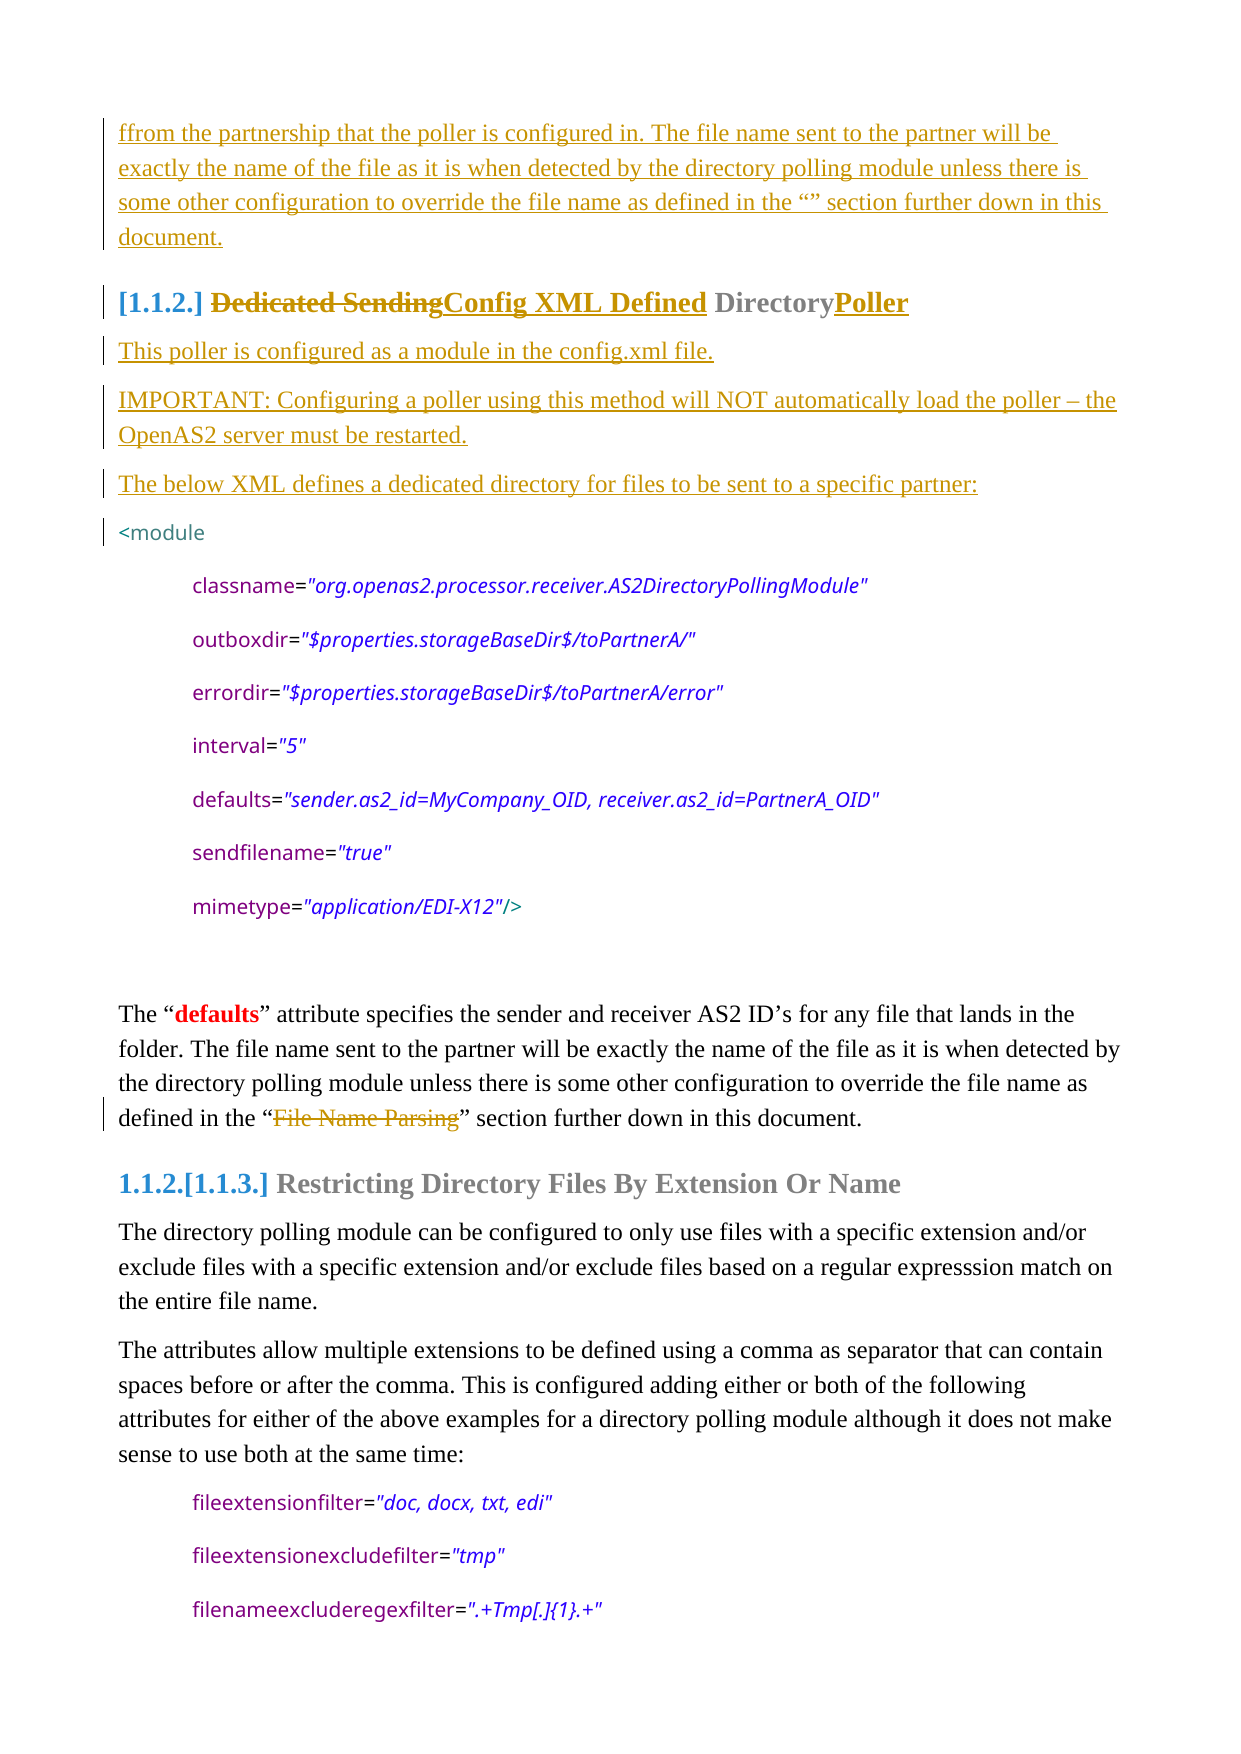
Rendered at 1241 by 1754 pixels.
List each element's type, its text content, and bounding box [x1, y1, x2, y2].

text errordir="$properties.storageBaseDir$/toPartnerA/error" [118, 678, 1122, 707]
text sendfilename="true" [118, 838, 1122, 867]
text The attributes allow multiple extensions to be defined using a comma as separator that can contain spaces before or after the comma. This is configured adding either or both of the following attributes for either of the above examples for a directory polling module although it does not make sense to use both at the same time: [118, 1335, 1122, 1468]
text The directory polling module can be configured to only use files with a specific extension and/or exclude files with a specific extension and/or exclude files based on a regular expresssion match on the entire file name. [118, 1217, 1122, 1315]
text IMPORTANT: Configuring a poller using this method will NOT automatically load the poller – the OpenAS2 server must be restarted. [118, 385, 1122, 448]
text defaults="sender.as2_id=MyCompany_OID, receiver.as2_id=PartnerA_OID" [118, 785, 1122, 813]
text This poller is configured as a module in the config.xml file. [118, 336, 1122, 365]
text ffrom the partnership that the poller is configured in. The file name sent to the partner will be exactly the name of the file as it is when detected by the directory polling module unless there is some other configuration to override the file name as defined in the “” section further down in this document. [118, 118, 1122, 250]
list Restricting Directory Files By Extension Or Name [118, 1166, 1122, 1200]
text fileextensionfilter="doc, docx, txt, edi" [118, 1488, 1122, 1516]
text mimetype="application/EDI-X12"/> [118, 892, 1122, 920]
text <module [118, 518, 1122, 546]
text The below XML defines a dedicated directory for files to be sent to a specific partner: [118, 469, 1122, 498]
text filenameexcluderegexfilter=".+Tmp[.]{1}.+" [118, 1595, 1122, 1623]
text classname="org.openas2.processor.receiver.AS2DirectoryPollingModule" [118, 571, 1122, 600]
text fileextensionexcludefilter="tmp" [118, 1541, 1122, 1570]
list Config XML Defined DirectoryPoller [118, 285, 1122, 319]
text interval="5" [118, 732, 1122, 760]
text outboxdir="$properties.storageBaseDir$/toPartnerA/" [118, 625, 1122, 653]
text The “defaults” attribute specifies the sender and receiver AS2 ID’s for any file that lands in the folder. The file name sent to the partner will be exactly the name of the file as it is when detected by the directory polling module unless there is some other configuration to override the file name as defined in the “” section further down in this document. [118, 999, 1122, 1131]
